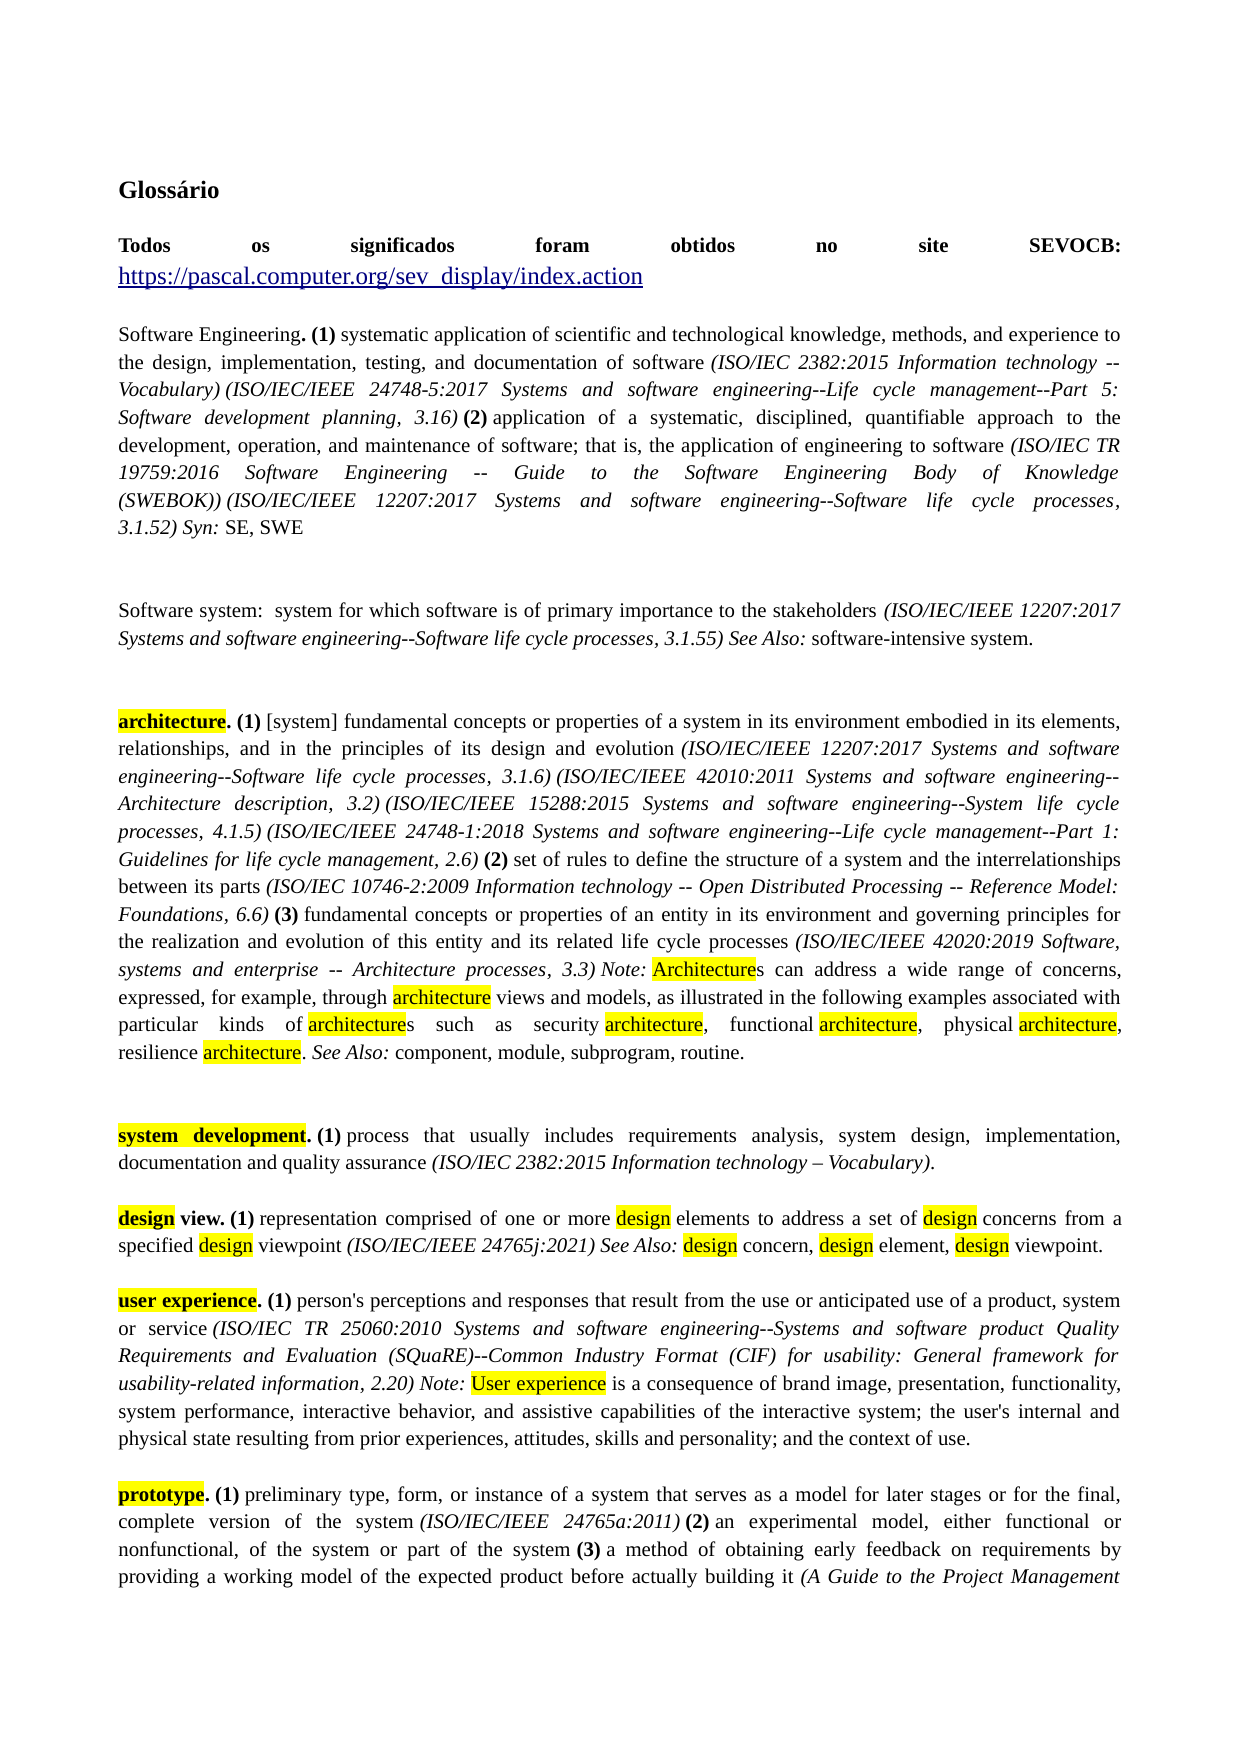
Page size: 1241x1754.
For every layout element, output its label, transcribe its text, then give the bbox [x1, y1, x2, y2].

text Glossário [118, 176, 1122, 204]
text user experience. (1) person's perceptions and responses that result from the use or anticipated use of a product, system or service (ISO/IEC TR 25060:2010 Systems and software engineering--Systems and software product Quality Requirements and Evaluation (SQuaRE)--Common Industry Format (CIF) for usability: General framework for usability-related information, 2.20) Note: User experience is a consequence of brand image, presentation, functionality, system performance, interactive behavior, and assistive capabilities of the interactive system; the user's internal and physical state resulting from prior experiences, attitudes, skills and personality; and the context of use. [118, 1288, 1122, 1450]
text system development. (1) process that usually includes requirements analysis, system design, implementation, documentation and quality assurance (ISO/IEC 2382:2015 Information technology – Vocabulary). [118, 1123, 1122, 1174]
text design view. (1) representation comprised of one or more design elements to address a set of design concerns from a specified design viewpoint (ISO/IEC/IEEE 24765j:2021) See Also: design concern, design element, design viewpoint. [118, 1205, 1122, 1257]
text Software system: system for which software is of primary importance to the stakeholders (ISO/IEC/IEEE 12207:2017 Systems and software engineering--Software life cycle processes, 3.1.55) See Also: software-intensive system. [118, 598, 1122, 650]
text prototype. (1) preliminary type, form, or instance of a system that serves as a model for later stages or for the final, complete version of the system (ISO/IEC/IEEE 24765a:2011) (2) an experimental model, either functional or nonfunctional, of the system or part of the system (3) a method of obtaining early feedback on requirements by providing a working model of the expected product before actually building it (A Guide to the Project Management [118, 1481, 1122, 1588]
text Todos os significados foram obtidos no site SEVOCB: https://pascal.computer.org/sev_display/index.action [118, 233, 1122, 290]
text architecture. (1) [system] fundamental concepts or properties of a system in its environment embodied in its elements, relationships, and in the principles of its design and evolution (ISO/IEC/IEEE 12207:2017 Systems and software engineering--Software life cycle processes, 3.1.6) (ISO/IEC/IEEE 42010:2011 Systems and software engineering--Architecture description, 3.2) (ISO/IEC/IEEE 15288:2015 Systems and software engineering--System life cycle processes, 4.1.5) (ISO/IEC/IEEE 24748-1:2018 Systems and software engineering--Life cycle management--Part 1: Guidelines for life cycle management, 2.6) (2) set of rules to define the structure of a system and the interrelationships between its parts (ISO/IEC 10746-2:2009 Information technology -- Open Distributed Processing -- Reference Model: Foundations, 6.6) (3) fundamental concepts or properties of an entity in its environment and governing principles for the realization and evolution of this entity and its related life cycle processes (ISO/IEC/IEEE 42020:2019 Software, systems and enterprise -- Architecture processes, 3.3) Note: Architectures can address a wide range of concerns, expressed, for example, through architecture views and models, as illustrated in the following examples associated with particular kinds of architectures such as security architecture, functional architecture, physical architecture, resilience architecture. See Also: component, module, subprogram, routine. [118, 708, 1122, 1064]
text Software Engineering. (1) systematic application of scientific and technological knowledge, methods, and experience to the design, implementation, testing, and documentation of software (ISO/IEC 2382:2015 Information technology -- Vocabulary) (ISO/IEC/IEEE 24748-5:2017 Systems and software engineering--Life cycle management--Part 5: Software development planning, 3.16) (2) application of a systematic, disciplined, quantifiable approach to the development, operation, and maintenance of software; that is, the application of engineering to software (ISO/IEC TR 19759:2016 Software Engineering -- Guide to the Software Engineering Body of Knowledge (SWEBOK)) (ISO/IEC/IEEE 12207:2017 Systems and software engineering--Software life cycle processes, 3.1.52) Syn: SE, SWE [118, 294, 1122, 539]
